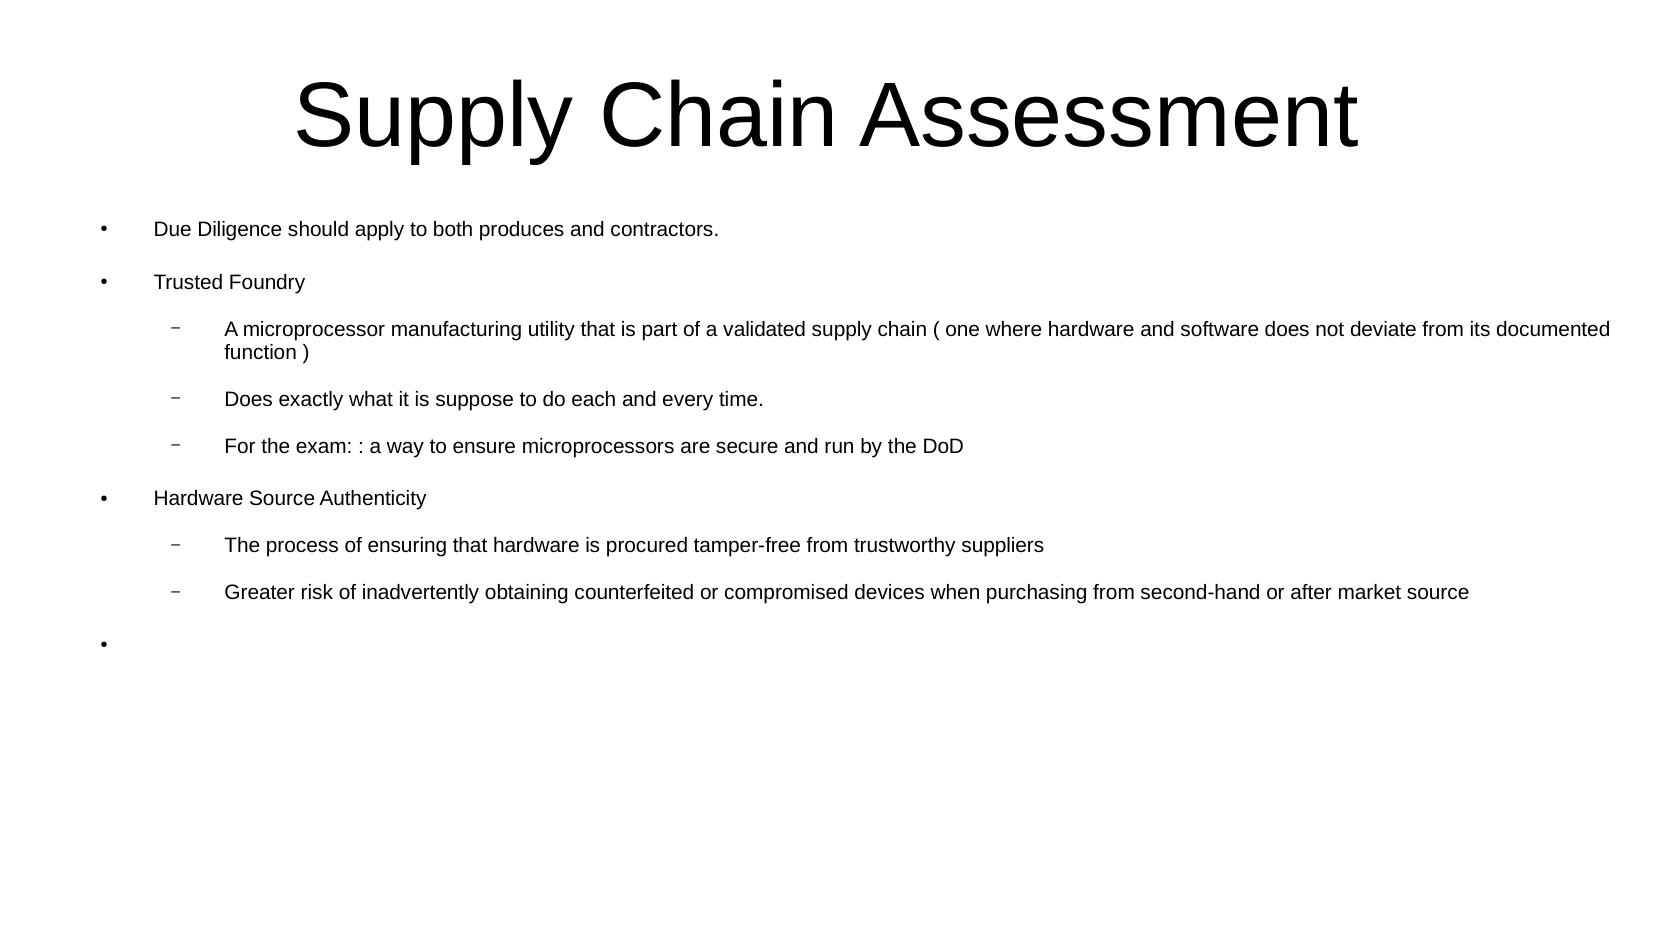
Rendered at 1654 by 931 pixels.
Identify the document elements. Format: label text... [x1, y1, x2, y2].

title Supply Chain Assessment [82, 37, 1571, 193]
list Due Diligence should apply to both produces and contractors. Trusted Foundry A microprocessor manufacturing utility that is part of a validated supply chain ( one where hardware and software does not deviate from its documented function ) Does exactly what it is suppose to do each and every time. For the exam: : a way to ensure microprocessors are secure and run by the DoD Hardware Source Authenticity The process of ensuring that hardware is procured tamper-free from trustworthy suppliers Greater risk of inadvertently obtaining counterfeited or compromised devices when purchasing from second-hand or after market source [82, 217, 1636, 916]
